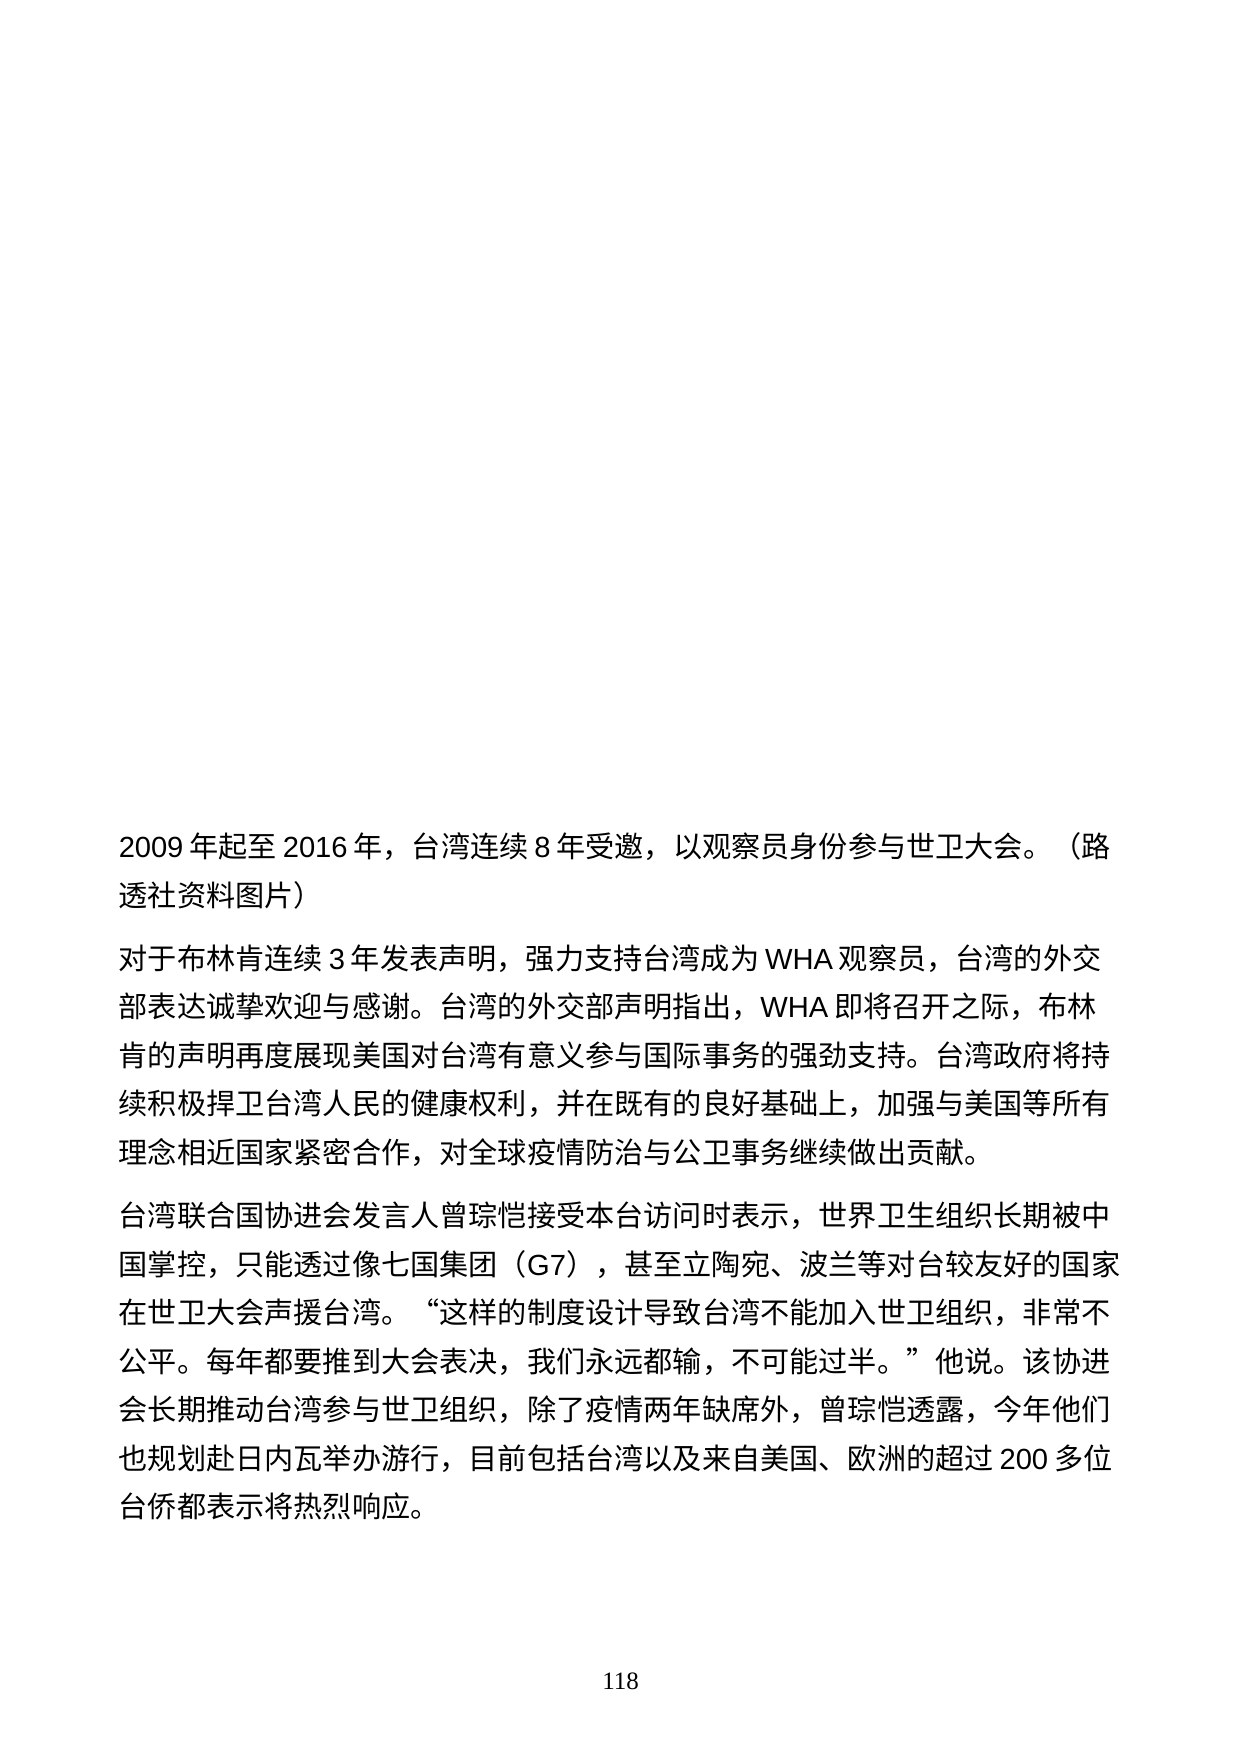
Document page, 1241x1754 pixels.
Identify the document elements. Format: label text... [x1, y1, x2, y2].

text 2009年起至2016年，台湾连续8年受邀，以观察员身份参与世卫大会。（路透社资料图片） [118, 118, 1122, 914]
text 台湾联合国协进会发言人曾琮恺接受本台访问时表示，世界卫生组织长期被中国掌控，只能透过像七国集团（G7），甚至立陶宛、波兰等对台较友好的国家在世卫大会声援台湾。“这样的制度设计导致台湾不能加入世卫组织，非常不公平。每年都要推到大会表决，我们永远都输，不可能过半。”他说。该协进会长期推动台湾参与世卫组织，除了疫情两年缺席外，曾琮恺透露，今年他们也规划赴日内瓦举办游行，目前包括台湾以及来自美国、欧洲的超过200多位台侨都表示将热烈响应。 [118, 1193, 1122, 1526]
text 对于布林肯连续3年发表声明，强力支持台湾成为WHA观察员，台湾的外交部表达诚挚欢迎与感谢。台湾的外交部声明指出，WHA即将召开之际，布林肯的声明再度展现美国对台湾有意义参与国际事务的强劲支持。台湾政府将持续积极捍卫台湾人民的健康权利，并在既有的良好基础上，加强与美国等所有理念相近国家紧密合作，对全球疫情防治与公卫事务继续做出贡献。 [118, 935, 1122, 1172]
